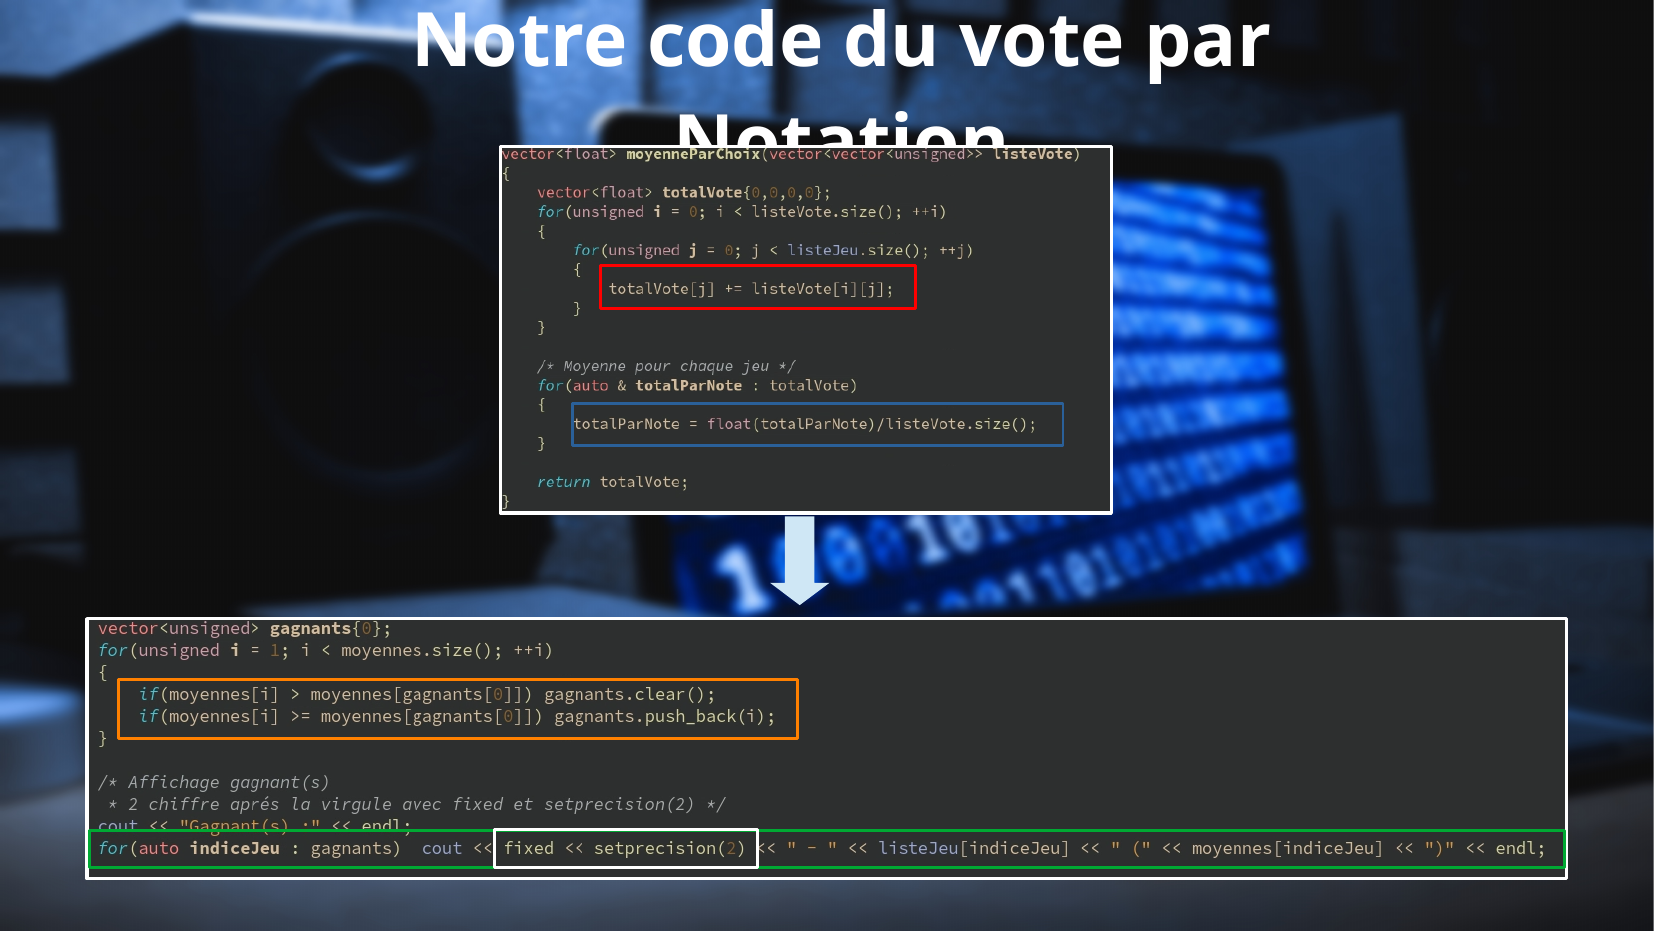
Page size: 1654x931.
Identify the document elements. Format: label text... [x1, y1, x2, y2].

text_box [770, 516, 830, 606]
title Notre code du vote par Notation [236, 0, 1447, 180]
picture [501, 147, 1110, 512]
picture [0, 0, 1654, 931]
